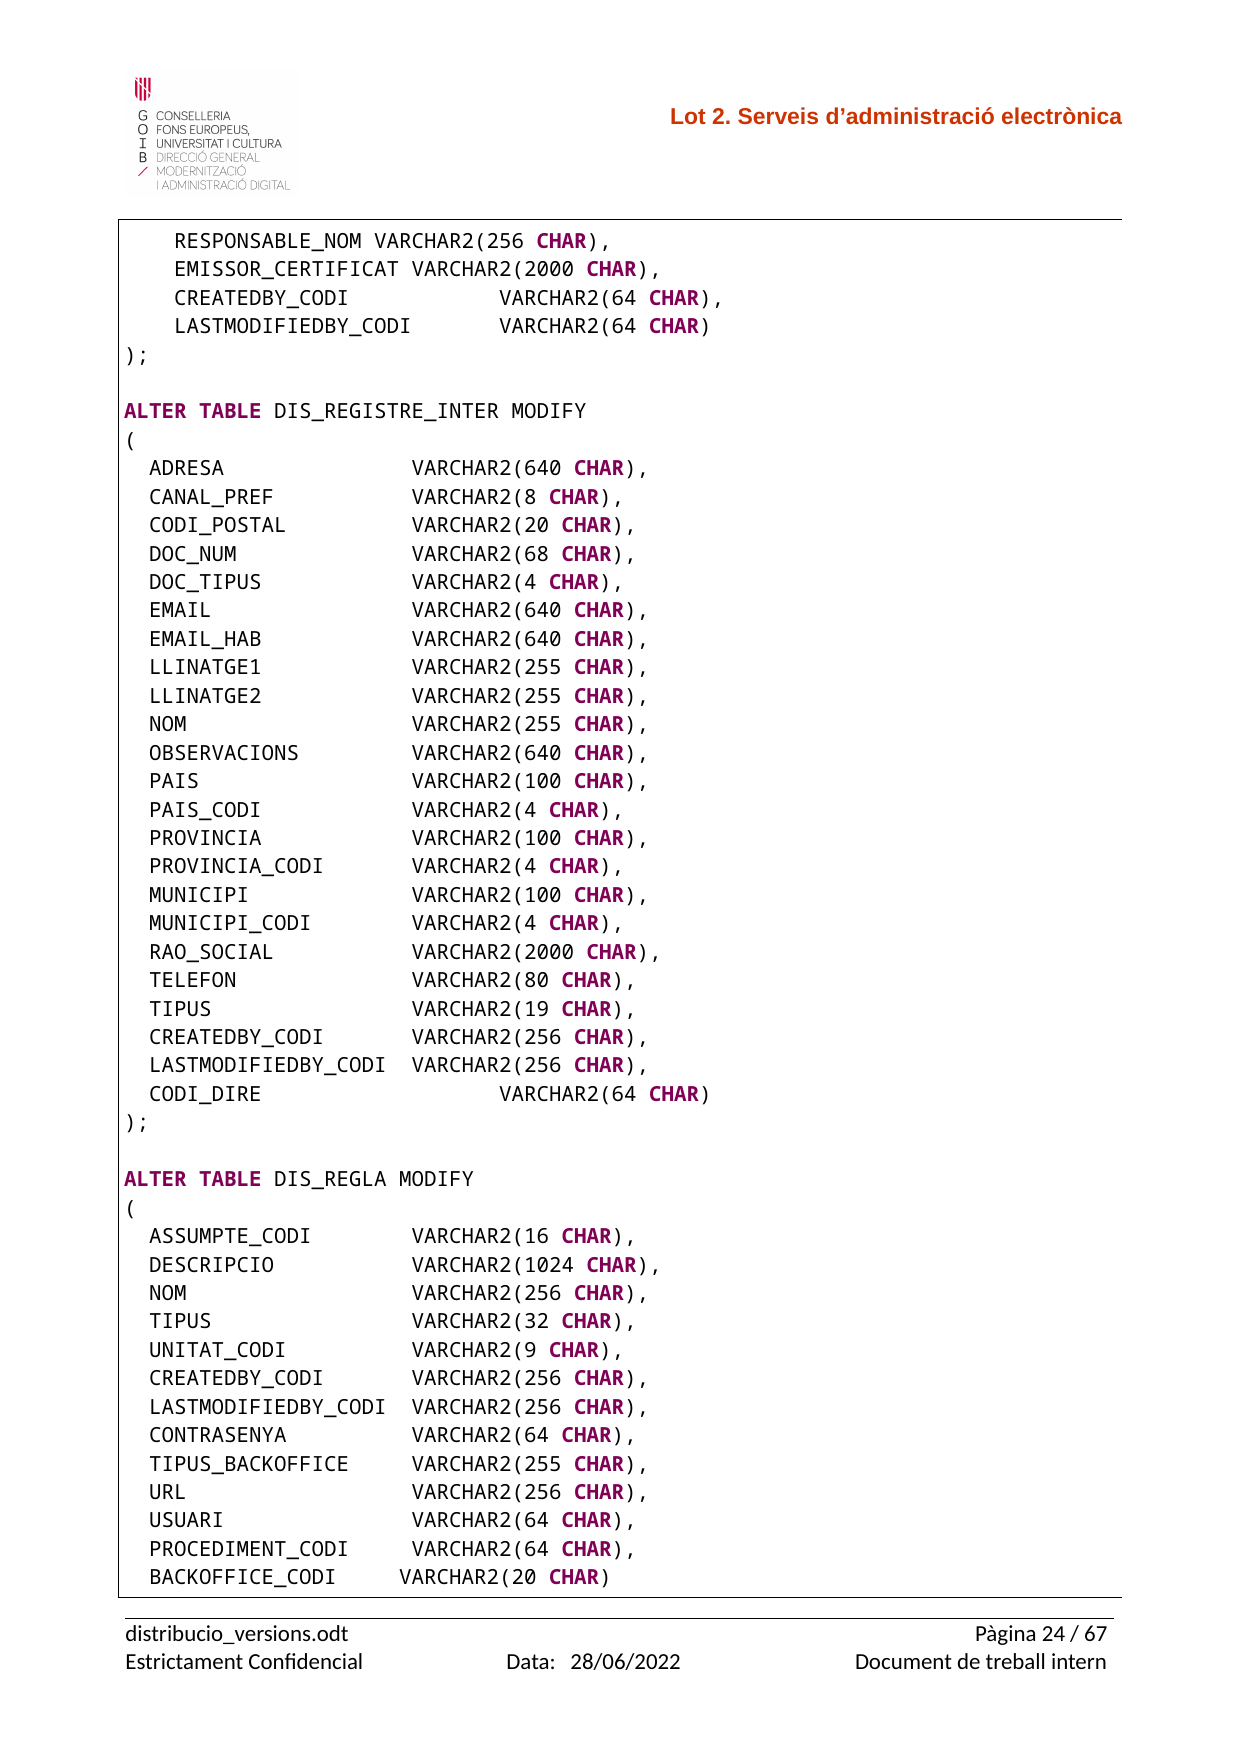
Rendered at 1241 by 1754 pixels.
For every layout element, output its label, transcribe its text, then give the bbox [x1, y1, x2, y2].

picture [126, 70, 299, 197]
table_header RESPONSABLE_NOM VARCHAR2(256 CHAR), EMISSOR_CERTIFICAT VARCHAR2(2000 CHAR), CREATEDBY_CODI VARCHAR2(64 CHAR), LASTMODIFIEDBY_CODI VARCHAR2(64 CHAR) ); ALTER TABLE DIS_REGISTRE_INTER MODIFY ( ADRESA VARCHAR2(640 CHAR), CANAL_PREF VARCHAR2(8 CHAR), CODI_POSTAL VARCHAR2(20 CHAR), DOC_NUM VARCHAR2(68 CHAR), DOC_TIPUS VARCHAR2(4 CHAR), EMAIL VARCHAR2(640 CHAR), EMAIL_HAB VARCHAR2(640 CHAR), LLINATGE1 VARCHAR2(255 CHAR), LLINATGE2 VARCHAR2(255 CHAR), NOM VARCHAR2(255 CHAR), OBSERVACIONS VARCHAR2(640 CHAR), PAIS VARCHAR2(100 CHAR), PAIS_CODI VARCHAR2(4 CHAR), PROVINCIA VARCHAR2(100 CHAR), PROVINCIA_CODI VARCHAR2(4 CHAR), MUNICIPI VARCHAR2(100 CHAR), MUNICIPI_CODI VARCHAR2(4 CHAR), RAO_SOCIAL VARCHAR2(2000 CHAR), TELEFON VARCHAR2(80 CHAR), TIPUS VARCHAR2(19 CHAR), CREATEDBY_CODI VARCHAR2(256 CHAR), LASTMODIFIEDBY_CODI VARCHAR2(256 CHAR), CODI_DIRE VARCHAR2(64 CHAR) ); ALTER TABLE DIS_REGLA MODIFY ( ASSUMPTE_CODI VARCHAR2(16 CHAR), DESCRIPCIO VARCHAR2(1024 CHAR), NOM VARCHAR2(256 CHAR), TIPUS VARCHAR2(32 CHAR), UNITAT_CODI VARCHAR2(9 CHAR), CREATEDBY_CODI VARCHAR2(256 CHAR), LASTMODIFIEDBY_CODI VARCHAR2(256 CHAR), CONTRASENYA VARCHAR2(64 CHAR), TIPUS_BACKOFFICE VARCHAR2(255 CHAR), URL VARCHAR2(256 CHAR), USUARI VARCHAR2(64 CHAR), PROCEDIMENT_CODI VARCHAR2(64 CHAR), BACKOFFICE_CODI VARCHAR2(20 CHAR) [119, 220, 1122, 1597]
